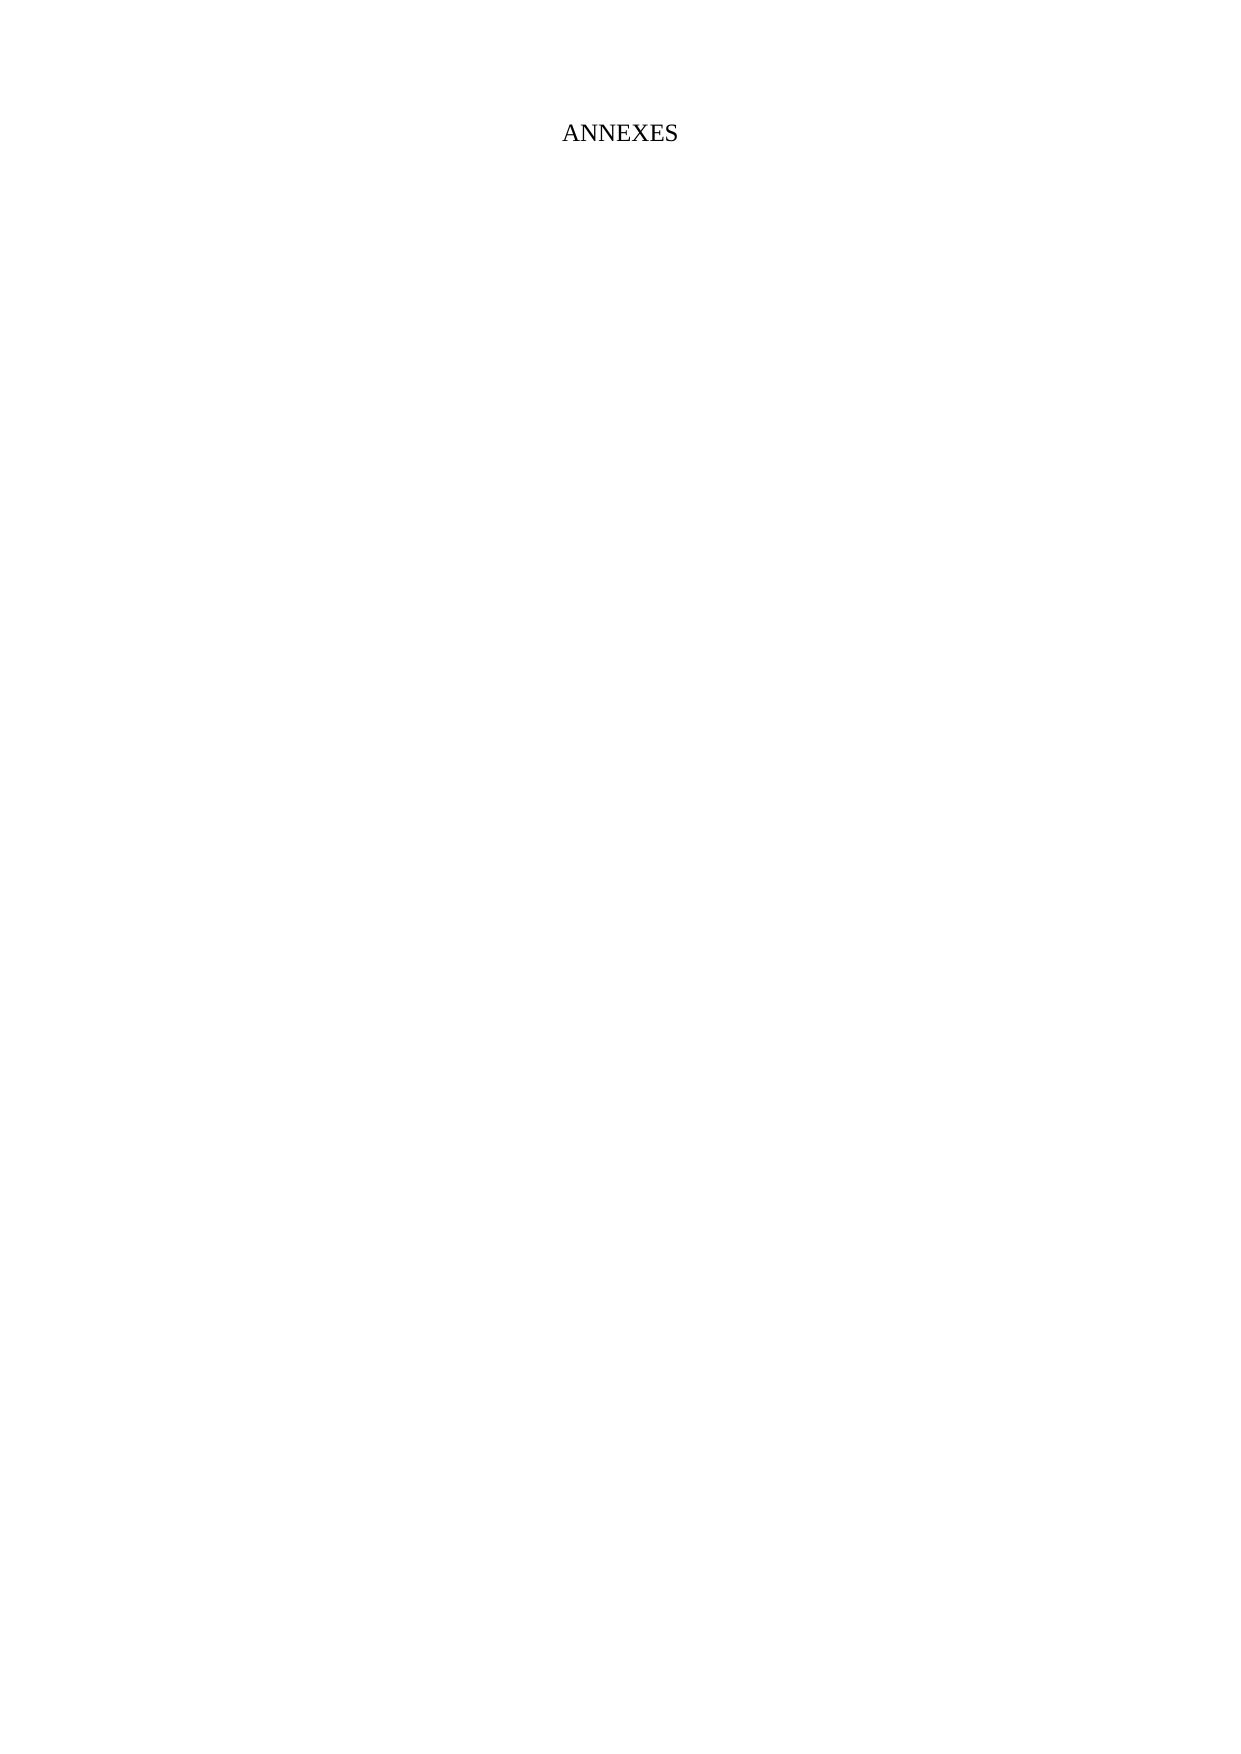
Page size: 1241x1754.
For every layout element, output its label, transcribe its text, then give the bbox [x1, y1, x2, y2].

text ANNEXES [118, 118, 1122, 147]
